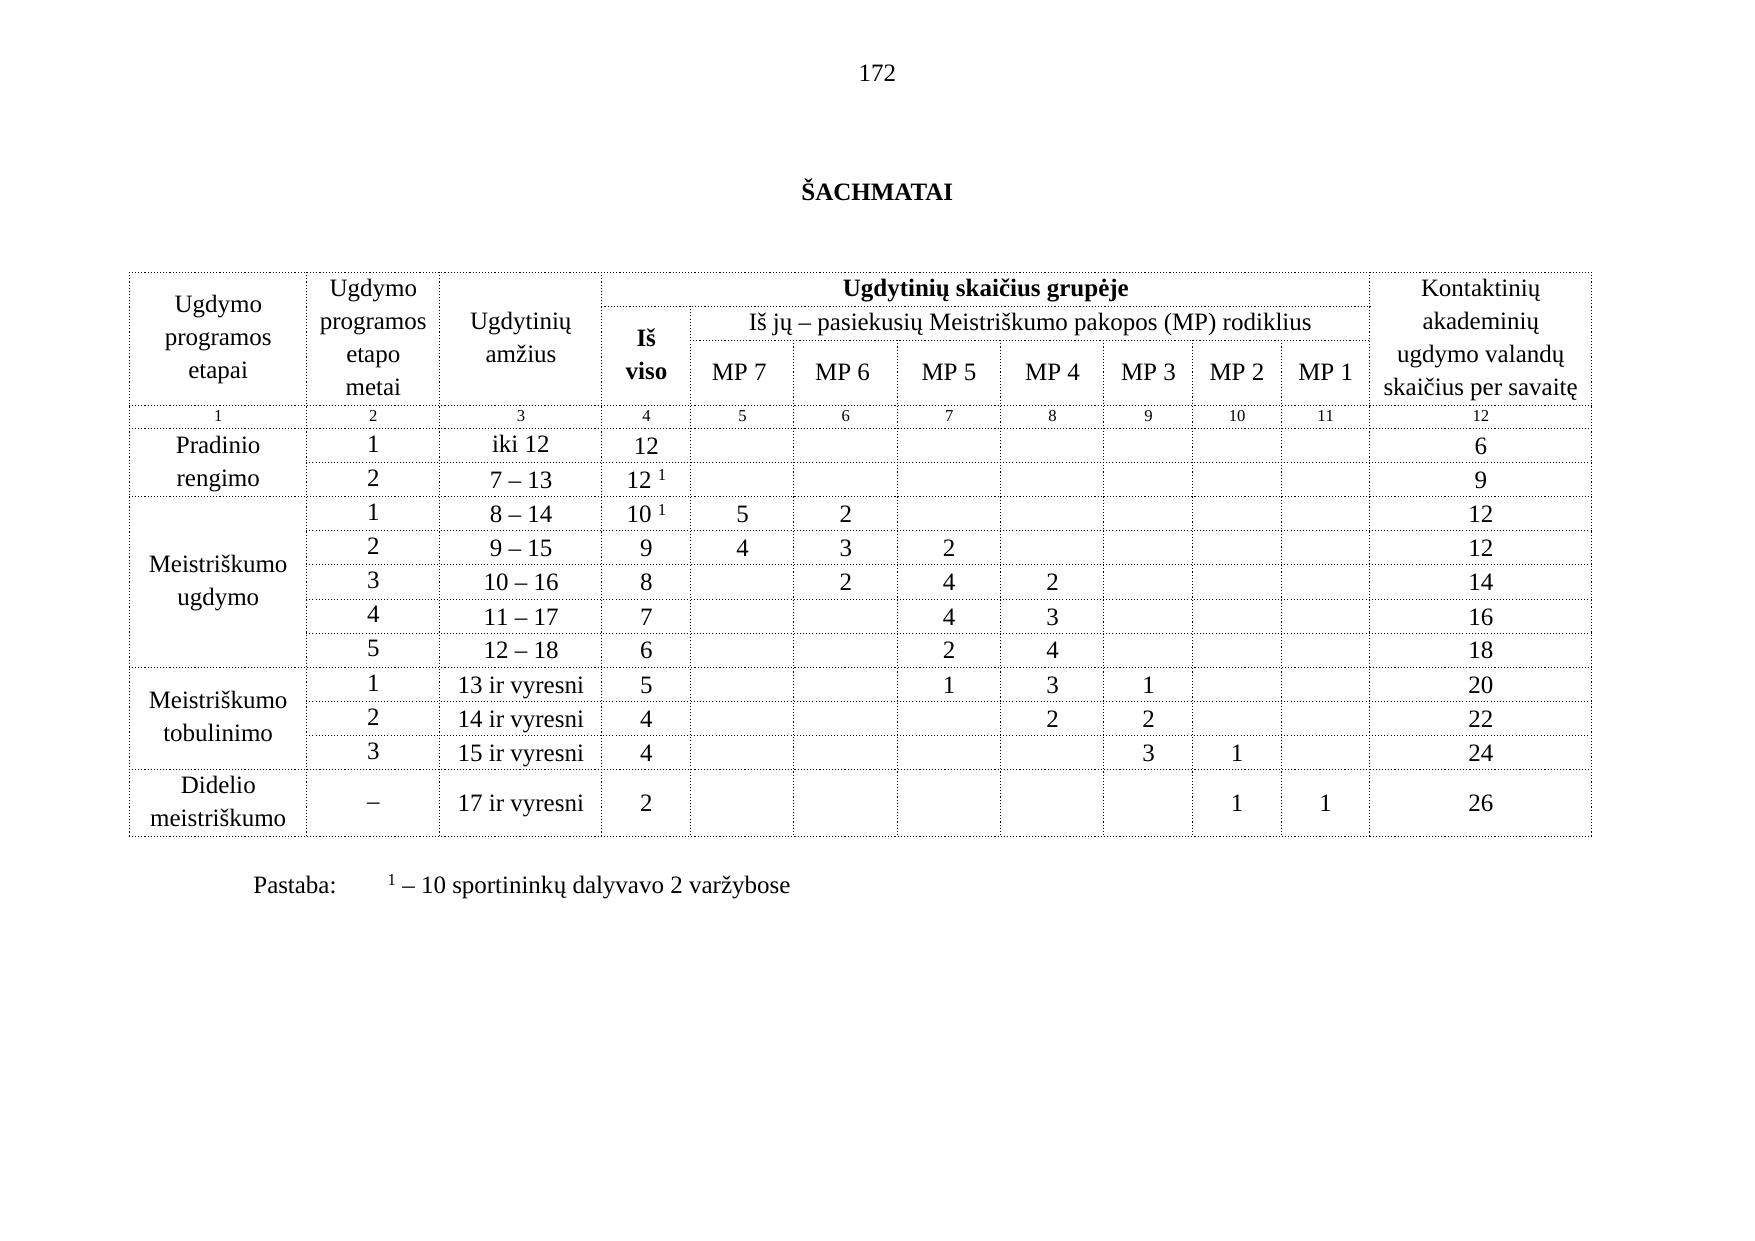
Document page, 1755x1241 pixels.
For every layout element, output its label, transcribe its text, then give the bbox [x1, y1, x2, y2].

table_cell 7 [897, 405, 1001, 428]
table_header Ugdytinių amžius [440, 272, 602, 405]
table_cell [1281, 735, 1370, 769]
table_cell 3 [794, 530, 897, 564]
table_cell [1193, 462, 1281, 496]
text ŠACHMATAI [118, 177, 1636, 206]
table_cell 24 [1370, 735, 1591, 769]
table_cell Meistriškumo ugdymo [129, 496, 307, 667]
table_cell 1 [1193, 769, 1281, 836]
table_cell 4 [897, 599, 1001, 632]
table_cell 12 1 [602, 462, 691, 496]
table_cell [691, 701, 794, 735]
table_cell [691, 633, 794, 667]
table_cell 15 ir vyresni [440, 735, 602, 769]
table_cell 5 [307, 633, 439, 667]
table_cell [691, 428, 794, 462]
table_cell [691, 735, 794, 769]
table_cell MP 7 [691, 340, 794, 405]
table_cell [794, 633, 897, 667]
table_cell 12 [1370, 496, 1591, 530]
table_cell 3 [1001, 667, 1104, 701]
table_cell 1 [307, 496, 439, 530]
table_cell 3 [1104, 735, 1192, 769]
table_cell 10 [1193, 405, 1281, 428]
table_cell 4 [307, 599, 439, 632]
table_cell 10 1 [602, 496, 691, 530]
table_cell 1 [1193, 735, 1281, 769]
table_header Kontaktinių akademinių ugdymo valandų skaičius per savaitę [1370, 272, 1591, 405]
table_cell 9 – 15 [440, 530, 602, 564]
table_cell 2 [307, 530, 439, 564]
table_cell [897, 735, 1001, 769]
table_cell [1193, 701, 1281, 735]
table_cell [1001, 462, 1104, 496]
table_cell 2 [602, 769, 691, 836]
table_cell [1281, 530, 1370, 564]
table_cell Iš jų – pasiekusių Meistriškumo pakopos (MP) rodiklius [691, 306, 1370, 340]
table_cell 4 [897, 564, 1001, 598]
table_cell 2 [1001, 564, 1104, 598]
table_cell [1281, 667, 1370, 701]
table_cell Iš viso [602, 306, 691, 405]
table_cell 1 [307, 428, 439, 462]
table_cell 9 [1370, 462, 1591, 496]
table_cell 2 [1104, 701, 1192, 735]
table_cell [1193, 667, 1281, 701]
table_cell 4 [1001, 633, 1104, 667]
table_cell [1281, 599, 1370, 632]
table_cell 2 [1001, 701, 1104, 735]
table_cell [1001, 530, 1104, 564]
table_cell [1104, 428, 1192, 462]
table_cell 1 [129, 405, 307, 428]
table_cell 10 – 16 [440, 564, 602, 598]
table_cell MP 6 [794, 340, 897, 405]
table_cell 14 ir vyresni [440, 701, 602, 735]
table_cell 8 [1001, 405, 1104, 428]
table_cell [1193, 428, 1281, 462]
table_cell [1281, 496, 1370, 530]
table_cell [1104, 496, 1192, 530]
table_cell MP 5 [897, 340, 1001, 405]
table_cell [691, 599, 794, 632]
table_cell [1193, 633, 1281, 667]
table_cell [691, 564, 794, 598]
table_cell 3 [1001, 599, 1104, 632]
table_cell 18 [1370, 633, 1591, 667]
table_cell [1001, 769, 1104, 836]
table_cell [1104, 769, 1192, 836]
table_cell Didelio meistriškumo [129, 769, 307, 836]
table_cell [897, 701, 1001, 735]
table_cell [1104, 462, 1192, 496]
table_cell [897, 428, 1001, 462]
table_cell 12 – 18 [440, 633, 602, 667]
table_cell [897, 769, 1001, 836]
table_cell [794, 667, 897, 701]
table_cell [794, 599, 897, 632]
table_cell 13 ir vyresni [440, 667, 602, 701]
table_cell 2 [897, 633, 1001, 667]
table_cell 7 – 13 [440, 462, 602, 496]
table_cell 6 [794, 405, 897, 428]
table_cell [1104, 530, 1192, 564]
table_cell [794, 701, 897, 735]
table_cell 2 [794, 496, 897, 530]
table_cell [897, 462, 1001, 496]
table_cell [691, 667, 794, 701]
table_cell [1104, 633, 1192, 667]
table_header Ugdymo programos etapo metai [307, 272, 439, 405]
table_cell [1193, 599, 1281, 632]
table_cell 1 [307, 667, 439, 701]
table_cell [691, 769, 794, 836]
table_cell – [307, 769, 439, 836]
table_cell 12 [1370, 530, 1591, 564]
table_cell 1 [1281, 769, 1370, 836]
table_cell [1104, 564, 1192, 598]
table_cell [1104, 599, 1192, 632]
table_cell MP 1 [1281, 340, 1370, 405]
table_cell 5 [602, 667, 691, 701]
table_cell MP 3 [1104, 340, 1192, 405]
table_cell [1193, 530, 1281, 564]
table_cell MP 4 [1001, 340, 1104, 405]
table_cell [1281, 701, 1370, 735]
table_cell [897, 496, 1001, 530]
table_cell 11 – 17 [440, 599, 602, 632]
table_cell 3 [307, 564, 439, 598]
table_cell [794, 735, 897, 769]
table_cell 4 [602, 735, 691, 769]
text Pastaba: 1 – 10 sportininkų dalyvavo 2 varžybose [162, 870, 1580, 899]
table_cell 5 [691, 496, 794, 530]
table_cell 9 [602, 530, 691, 564]
table_cell [1281, 564, 1370, 598]
table_cell 1 [1104, 667, 1192, 701]
table_cell 22 [1370, 701, 1591, 735]
table_cell 4 [602, 701, 691, 735]
table_cell Meistriškumo tobulinimo [129, 667, 307, 769]
table_cell [691, 462, 794, 496]
table_cell [794, 428, 897, 462]
table_cell 12 [602, 428, 691, 462]
table_cell 11 [1281, 405, 1370, 428]
table_cell 8 – 14 [440, 496, 602, 530]
table_cell [1001, 735, 1104, 769]
table_cell [794, 462, 897, 496]
table_cell MP 2 [1193, 340, 1281, 405]
table_cell 14 [1370, 564, 1591, 598]
table_cell 9 [1104, 405, 1192, 428]
table_cell 4 [691, 530, 794, 564]
table_cell 12 [1370, 405, 1591, 428]
table_cell 2 [794, 564, 897, 598]
table_cell 20 [1370, 667, 1591, 701]
table_cell [1281, 462, 1370, 496]
table_cell 8 [602, 564, 691, 598]
table_cell [1193, 564, 1281, 598]
table_cell [1001, 496, 1104, 530]
table_cell 16 [1370, 599, 1591, 632]
table_cell [1281, 428, 1370, 462]
table_cell 4 [602, 405, 691, 428]
table_cell [1281, 633, 1370, 667]
table_cell 6 [602, 633, 691, 667]
table_cell 6 [1370, 428, 1591, 462]
table_cell 1 [897, 667, 1001, 701]
table_cell 17 ir vyresni [440, 769, 602, 836]
table_cell 5 [691, 405, 794, 428]
table_cell 3 [307, 735, 439, 769]
table_cell 26 [1370, 769, 1591, 836]
table_cell iki 12 [440, 428, 602, 462]
table_cell [1001, 428, 1104, 462]
table_cell 2 [307, 462, 439, 496]
table_cell Pradinio rengimo [129, 428, 307, 496]
table_cell [1193, 496, 1281, 530]
table_cell [794, 769, 897, 836]
table_cell 2 [307, 701, 439, 735]
table_header Ugdytinių skaičius grupėje [602, 272, 1370, 306]
table_cell 2 [897, 530, 1001, 564]
table_cell 2 [307, 405, 439, 428]
table_cell 7 [602, 599, 691, 632]
table_cell 3 [440, 405, 602, 428]
table_header Ugdymo programos etapai [129, 272, 307, 405]
